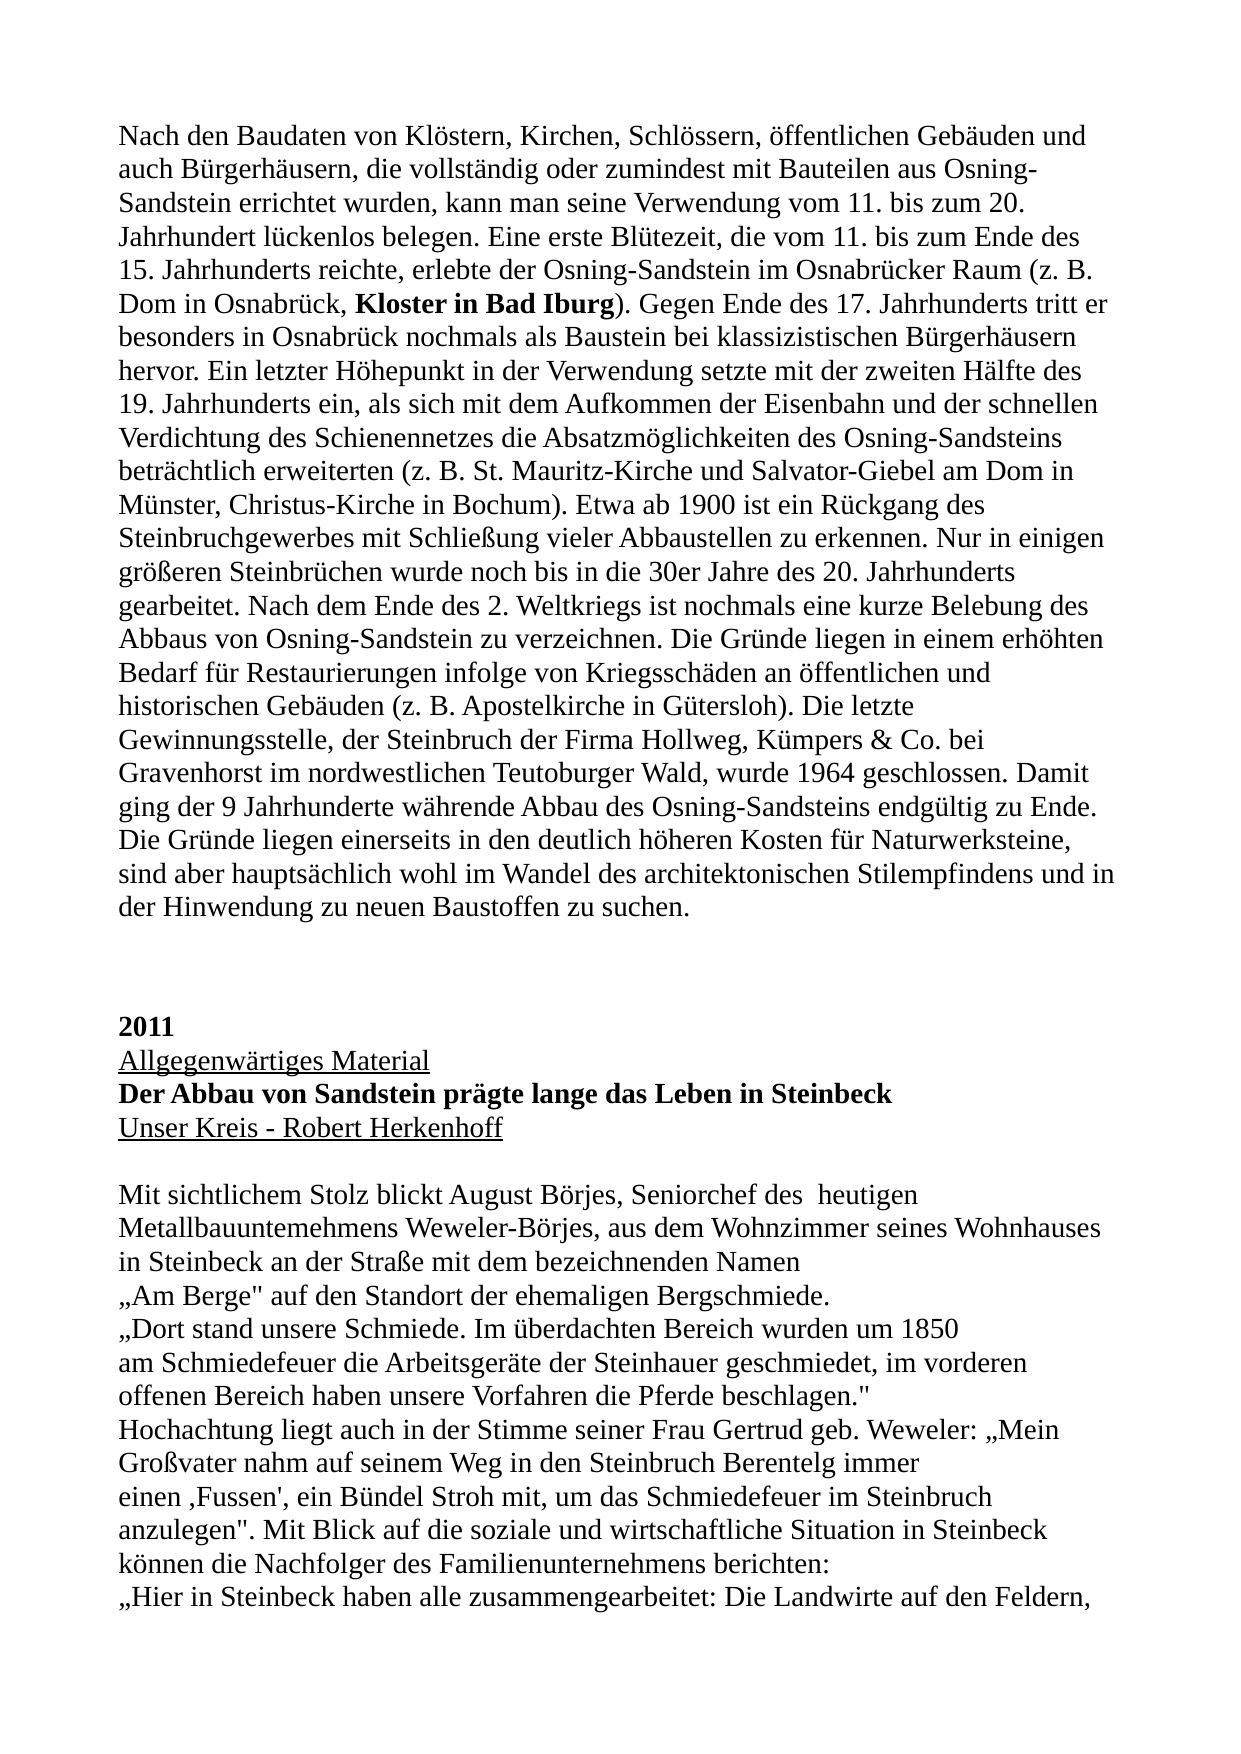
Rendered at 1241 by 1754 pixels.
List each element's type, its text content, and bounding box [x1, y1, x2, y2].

text einen ,Fussen', ein Bündel Stroh mit, um das Schmiedefeuer im Steinbruch [118, 1479, 1122, 1512]
text Mit sichtlichem Stolz blickt August Börjes, Seniorchef des heutigen [118, 1177, 1122, 1211]
text Hochachtung liegt auch in der Stimme seiner Frau Gertrud geb. Weweler: „Mein Großvater nahm auf seinem Weg in den Steinbruch Berentelg immer [118, 1412, 1122, 1479]
text 2011 [118, 1009, 1122, 1043]
text „Dort stand unsere Schmie­de. Im überdachten Bereich wurden um 1850 [118, 1311, 1122, 1345]
text an­zulegen". Mit Blick auf die soziale und wirtschaftliche Situation in Steinbeck können die Nachfolger des Familienunternehmens berichten: [118, 1512, 1122, 1579]
text Allgegenwärtiges Material [118, 1043, 1122, 1076]
text Der Abbau von Sandstein prägte lange das Leben in Steinbeck [118, 1076, 1122, 1110]
text „Am Berge" auf den Standort der ehemaligen Bergschmiede. [118, 1278, 1122, 1311]
text Metallbauuntemehmens Weweler-Börjes, aus dem Wohnzimmer seines Wohnhauses in Steinbeck an der Straße mit dem be­zeichnenden Namen [118, 1211, 1122, 1278]
text am Schmiedefeuer die Arbeitsgeräte der Steinhauer geschmiedet, im vorderen offenen Bereich haben unsere Vorfahren die Pferde beschlagen." [118, 1345, 1122, 1412]
text Unser Kreis - Robert Herkenhoff [118, 1110, 1122, 1143]
text Nach den Baudaten von Klöstern, Kirchen, Schlössern, öffentlichen Gebäuden und auch Bürgerhäusern, die vollständig oder zumindest mit Bauteilen aus Osning-Sandstein errichtet wurden, kann man seine Verwendung vom 11. bis zum 20. Jahrhundert lückenlos belegen. Eine erste Blütezeit, die vom 11. bis zum Ende des 15. Jahrhunderts reichte, erlebte der Osning-Sandstein im Osnabrücker Raum (z. B. Dom in Osnabrück, Kloster in Bad Iburg). Gegen Ende des 17. Jahrhunderts tritt er besonders in Osnabrück nochmals als Baustein bei klassizistischen Bürgerhäusern hervor. Ein letzter Höhepunkt in der Verwendung setzte mit der zweiten Hälfte des 19. Jahrhunderts ein, als sich mit dem Aufkommen der Eisenbahn und der schnellen Verdichtung des Schienennetzes die Absatzmöglichkeiten des Osning-Sandsteins beträchtlich erweiterten (z. B. St. Mauritz-Kirche und Salvator-Giebel am Dom in Münster, Christus-Kirche in Bochum). Etwa ab 1900 ist ein Rückgang des Steinbruchgewerbes mit Schließung vieler Abbaustellen zu erkennen. Nur in einigen größeren Steinbrüchen wurde noch bis in die 30er Jahre des 20. Jahrhunderts gearbeitet. Nach dem Ende des 2. Weltkriegs ist nochmals eine kurze Belebung des Abbaus von Osning-Sandstein zu verzeichnen. Die Gründe liegen in einem erhöhten Bedarf für Restaurierungen infolge von Kriegsschäden an öffentlichen und historischen Gebäuden (z. B. Apostelkirche in Gütersloh). Die letzte Gewinnungsstelle, der Steinbruch der Firma Hollweg, Kümpers & Co. bei Gravenhorst im nordwestlichen Teutoburger Wald, wurde 1964 geschlossen. Damit ging der 9 Jahrhunderte währende Abbau des Osning-Sandsteins endgültig zu Ende. Die Gründe liegen einerseits in den deutlich höheren Kosten für Naturwerksteine, sind aber hauptsächlich wohl im Wandel des architektonischen Stilempfindens und in der Hinwendung zu neuen Baustoffen zu suchen. [118, 118, 1122, 923]
text „Hier in Steinbeck haben alle zusammengearbei­tet: Die Landwirte auf den Feldern, [118, 1579, 1122, 1613]
